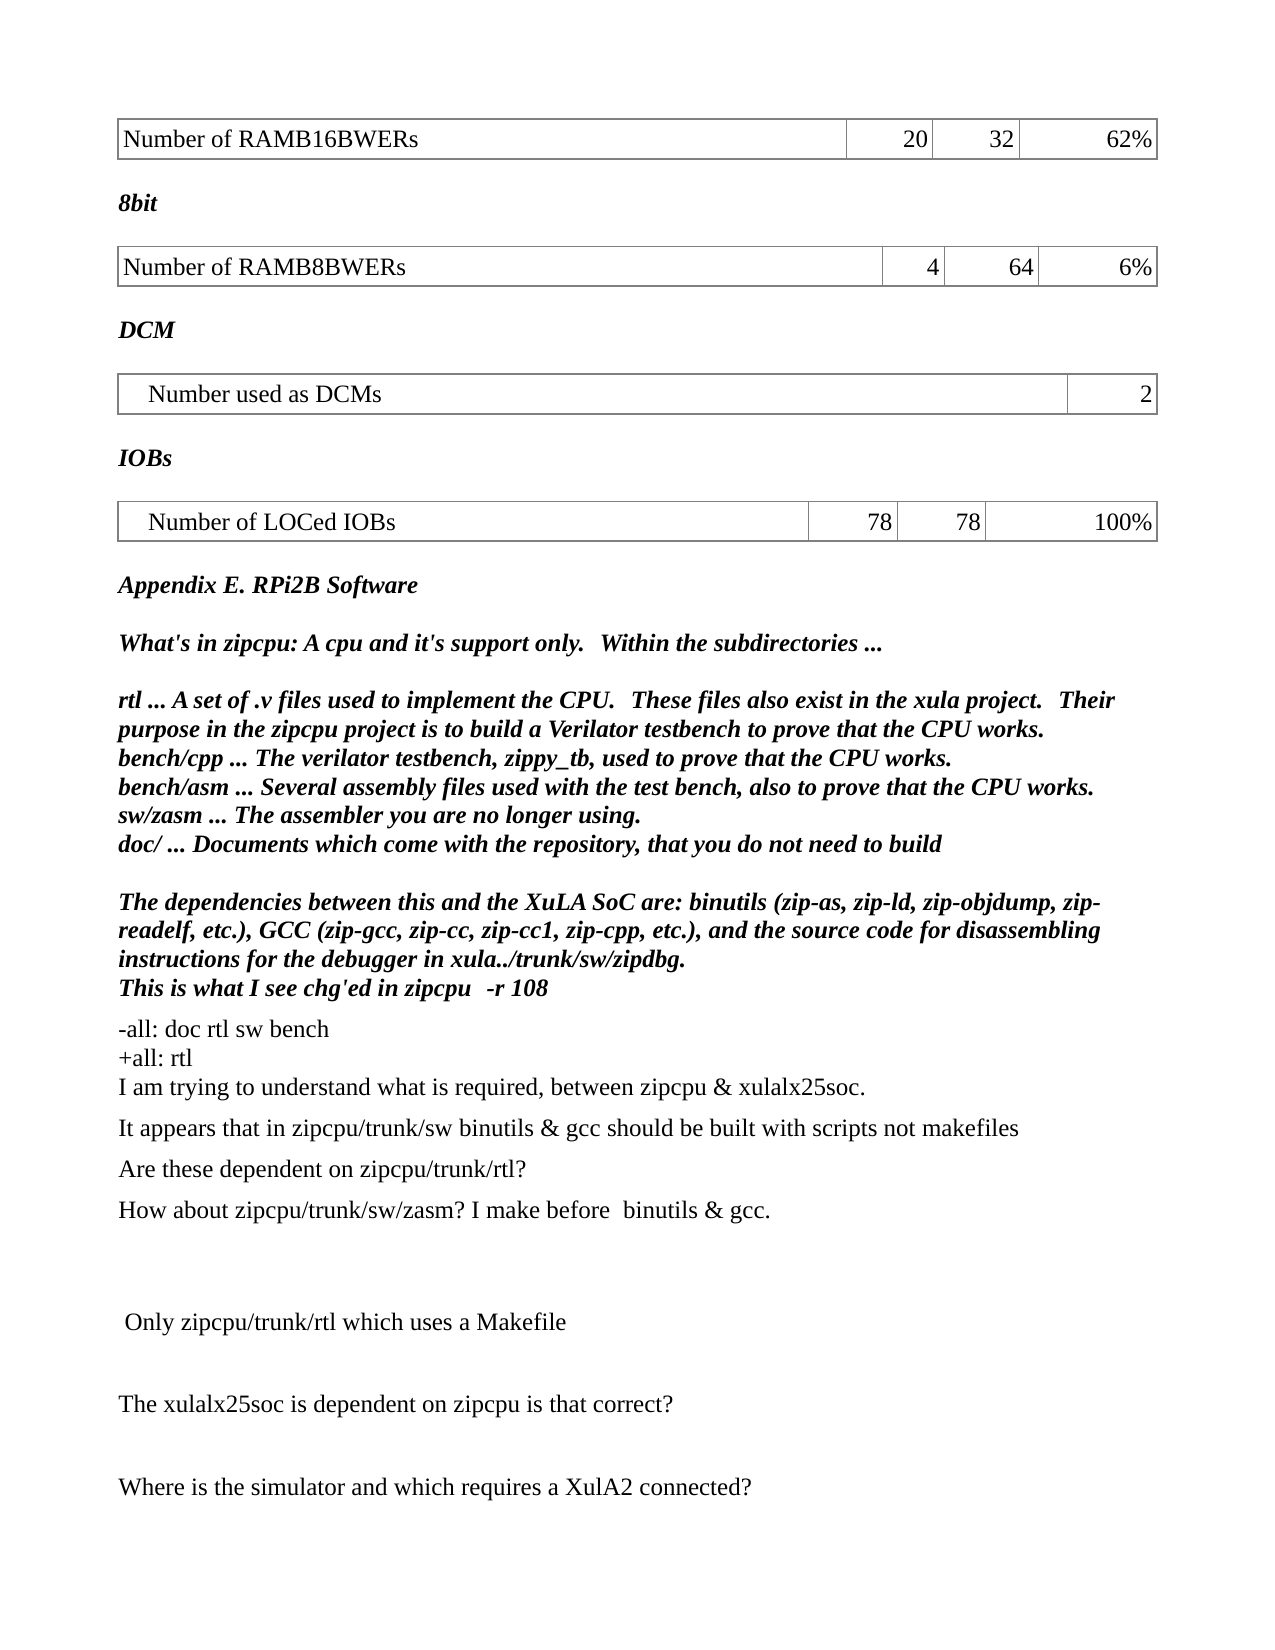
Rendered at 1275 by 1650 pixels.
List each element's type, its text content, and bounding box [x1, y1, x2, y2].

text Only zipcpu/trunk/rtl which uses a Makefile [118, 1307, 1157, 1336]
table_header 20 [847, 120, 932, 158]
text This is what I see chg'ed in zipcpu -r 108 [118, 973, 1157, 1002]
text The xulalx25soc is dependent on zipcpu is that correct? [118, 1389, 1157, 1418]
table_header 78 [898, 502, 985, 540]
text Where is the simulator and which requires a XulA2 connected? [118, 1472, 1157, 1501]
text It appears that in zipcpu/trunk/sw binutils & gcc should be built with scripts not makefiles [118, 1113, 1157, 1142]
table_header Number of LOCed IOBs [119, 502, 808, 540]
text DCM [118, 316, 1157, 344]
text IOBs [118, 443, 1157, 472]
table_header 100% [986, 502, 1156, 540]
table_header 78 [809, 502, 897, 540]
table_header Number of RAMB16BWERs [119, 120, 846, 158]
table_header Number used as DCMs [119, 375, 1067, 413]
text Appendix E. RPi2B Software [118, 571, 1157, 599]
text -all: doc rtl sw bench +all: rtl I am trying to understand what is required, between zipcpu & xulalx25soc. [118, 1014, 1157, 1101]
text Are these dependent on zipcpu/trunk/rtl? [118, 1154, 1157, 1183]
table_header 4 [883, 247, 944, 285]
table_header 62% [1020, 120, 1156, 158]
table_header 32 [933, 120, 1019, 158]
table_header 2 [1068, 375, 1156, 413]
table_header 6% [1039, 247, 1156, 285]
text What's in zipcpu: A cpu and it's support only. Within the subdirectories ... rtl ... A set of .v files used to implement the CPU. These files also exist in the xula project. Their purpose in the zipcpu project is to build a Verilator testbench to prove that the CPU works. bench/cpp ... The verilator testbench, zippy_tb, used to prove that the CPU works. bench/asm ... Several assembly files used with the test bench, also to prove that the CPU works. sw/zasm ... The assembler you are no longer using. doc/ ... Documents which come with the repository, that you do not need to build The dependencies between this and the XuLA SoC are: binutils (zip-as, zip-ld, zip-objdump, zip-readelf, etc.), GCC (zip-gcc, zip-cc, zip-cc1, zip-cpp, etc.), and the source code for disassembling instructions for the debugger in xula../trunk/sw/zipdbg. [118, 628, 1157, 973]
table_header 64 [945, 247, 1038, 285]
text 8bit [118, 188, 1157, 217]
text How about zipcpu/trunk/sw/zasm? I make before binutils & gcc. [118, 1196, 1157, 1224]
table_header Number of RAMB8BWERs [119, 247, 882, 285]
